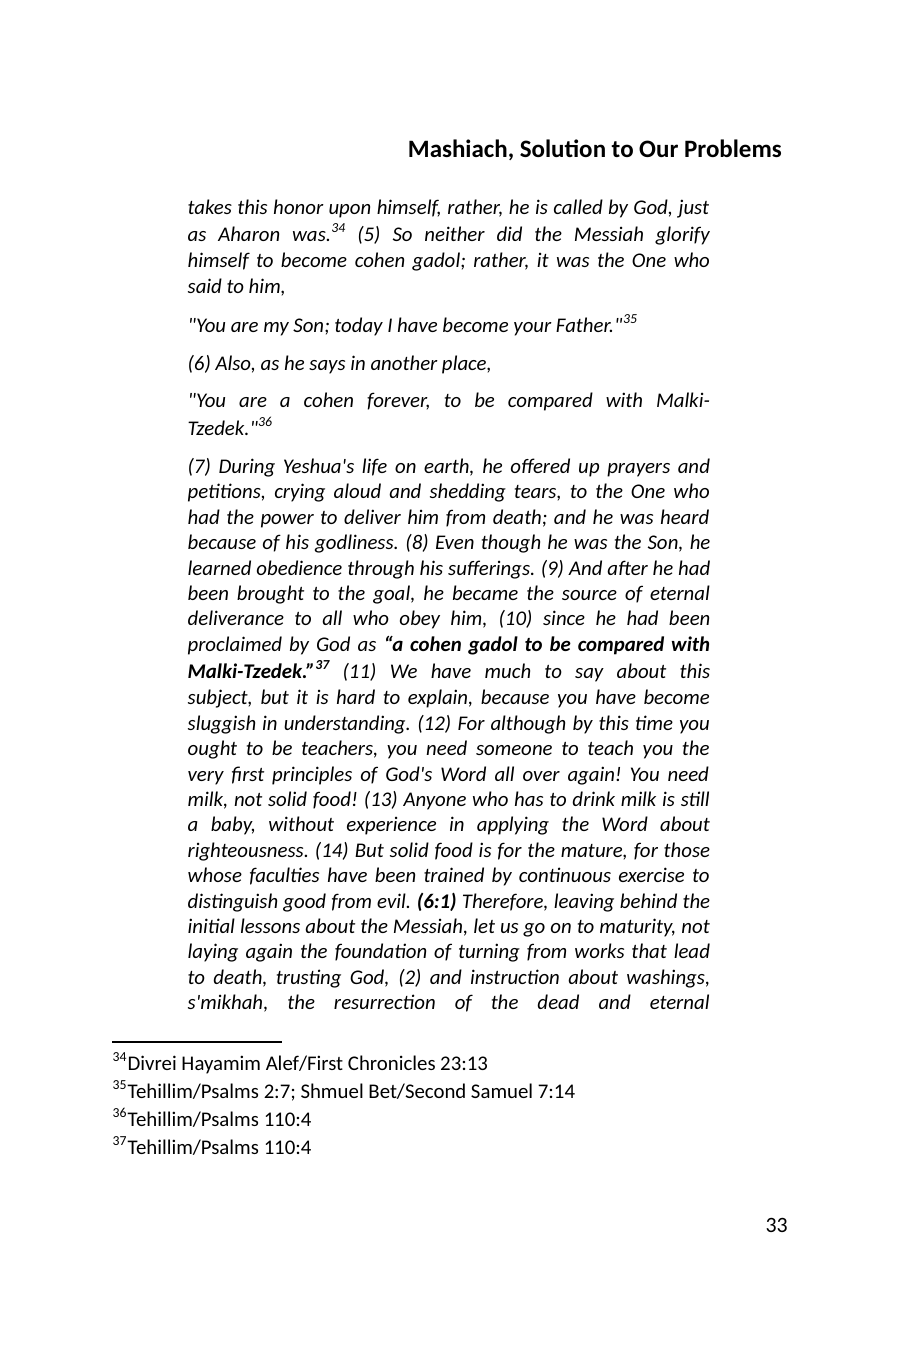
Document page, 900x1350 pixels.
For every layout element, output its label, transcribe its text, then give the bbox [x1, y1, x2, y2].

text Divrei Hayamim Alef/First Chronicles 23:13 [112, 1048, 787, 1076]
text (7) During Yeshua's life on earth, he offered up prayers and petitions, crying aloud and shedding tears, to the One who had the power to deliver him from death; and he was heard because of his godliness. (8) Even though he was the Son, he learned obedience through his sufferings. (9) And after he had been brought to the goal, he became the source of eternal deliverance to all who obey him, (10) since he had been proclaimed by God as “a cohen gadol to be compared with Malki-Tzedek.” (11) We have much to say about this subject, but it is hard to explain, because you have become sluggish in understanding. (12) For although by this time you ought to be teachers, you need someone to teach you the very first principles of God's Word all over again! You need milk, not solid food! (13) Anyone who has to drink milk is still a baby, without experience in applying the Word about righteousness. (14) But solid food is for the mature, for those whose faculties have been trained by continuous exercise to distinguish good from evil. (6:1) Therefore, leaving behind the initial lessons about the Messiah, let us go on to maturity, not laying again the foundation of turning from works that lead to death, trusting God, (2) and instruction about washings, s'mikhah, the resurrection of the dead and eternal [187, 453, 712, 1015]
text "You are a cohen forever, to be compared with Malki-Tzedek." [187, 388, 712, 441]
text "You are my Son; today I have become your Father." [187, 310, 712, 338]
text Tehillim/Psalms 2:7; Shmuel Bet/Second Samuel 7:14 [112, 1076, 787, 1104]
text Tehillim/Psalms 110:4 [112, 1132, 787, 1160]
text Tehillim/Psalms 110:4 [112, 1104, 787, 1132]
text takes this honor upon himself, rather, he is called by God, just as Aharon was. (5) So neither did the Messiah glorify himself to become cohen gadol; rather, it was the One who said to him, [187, 194, 712, 298]
text (6) Also, as he says in another place, [187, 350, 712, 376]
